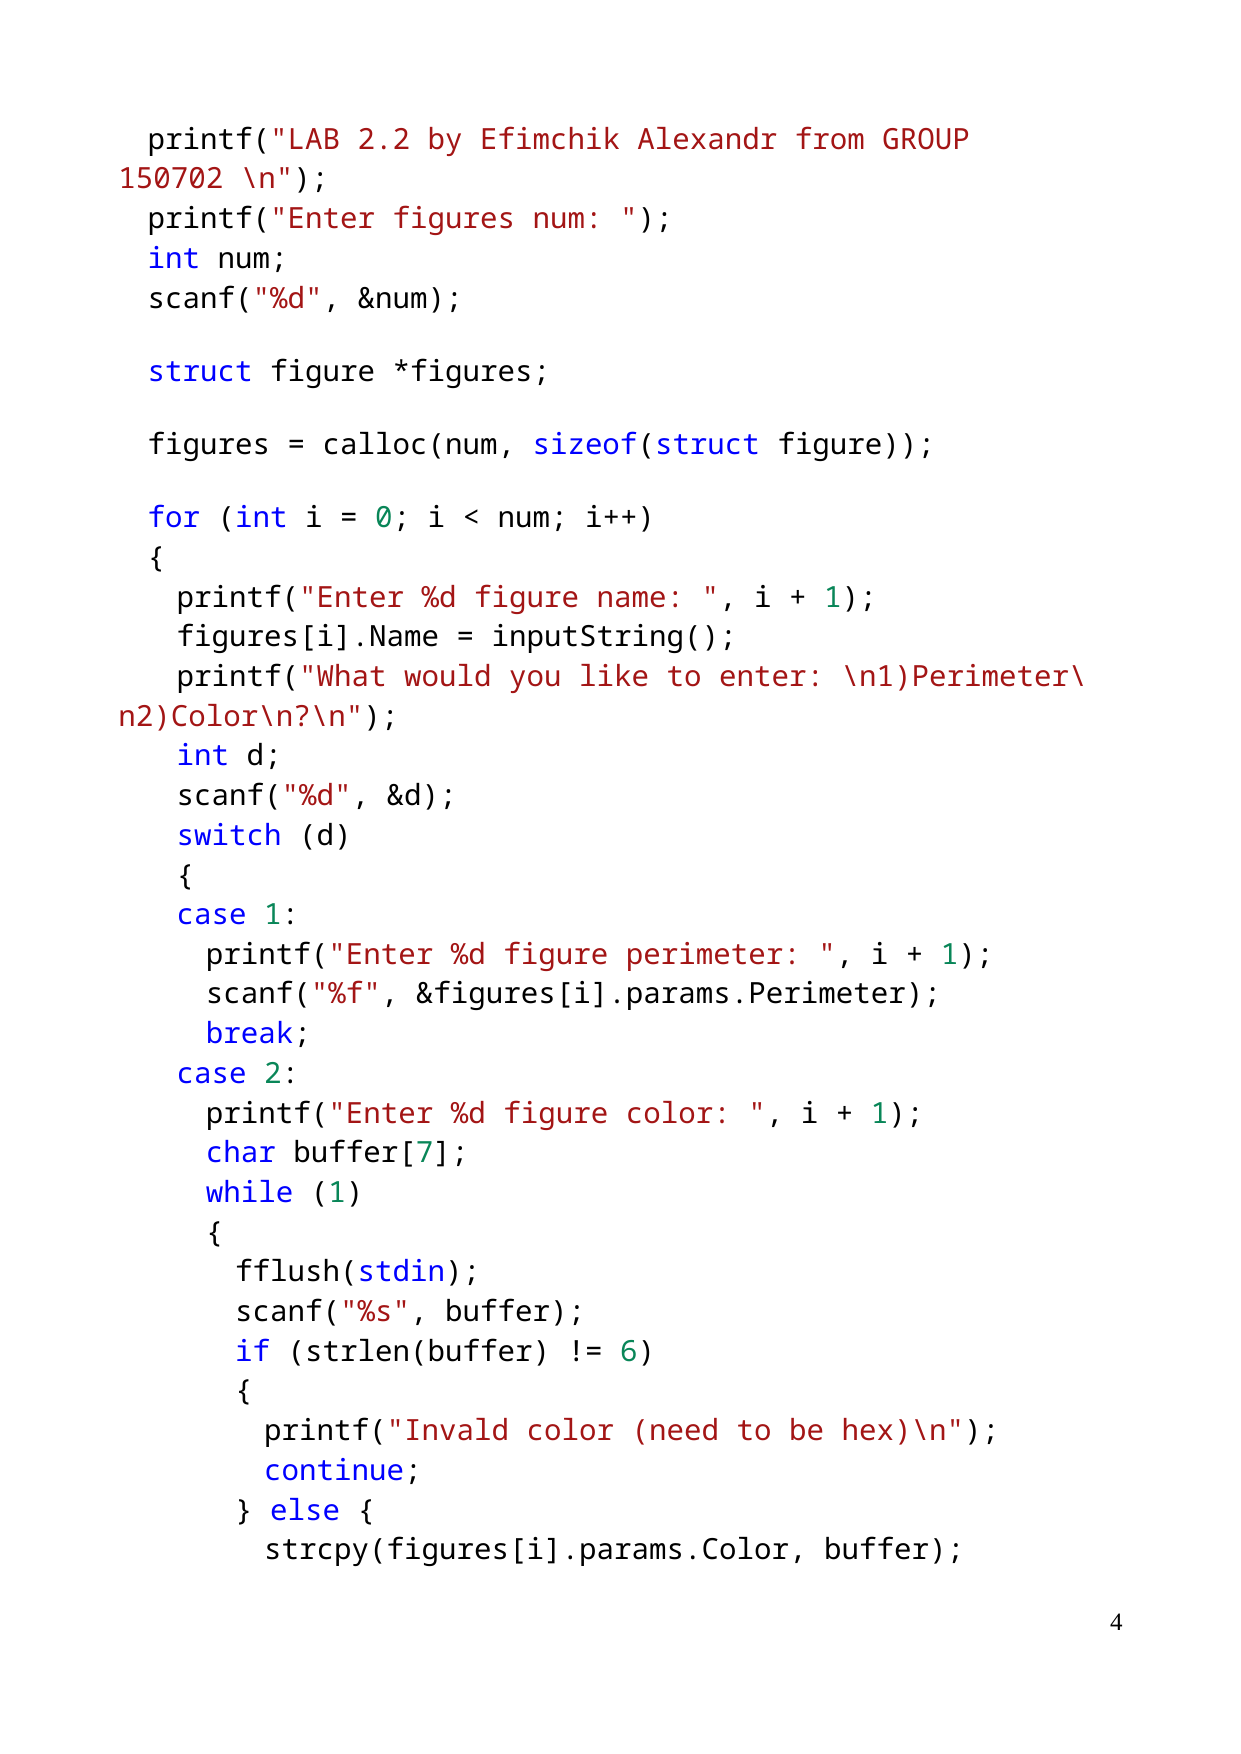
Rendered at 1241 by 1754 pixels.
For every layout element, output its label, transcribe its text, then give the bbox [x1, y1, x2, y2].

text char buffer[7]; [118, 1132, 1122, 1171]
text printf("Invald color (need to be hex)\n"); [118, 1409, 1122, 1449]
text while (1) [118, 1171, 1122, 1211]
text printf("Enter figures num: "); [118, 197, 1122, 237]
text printf("LAB 2.2 by Efimchik Alexandr from GROUP 150702 \n"); [118, 118, 1122, 197]
text struct figure *figures; [118, 350, 1122, 390]
text figures[i].Name = inputString(); [118, 616, 1122, 655]
text { [118, 1211, 1122, 1251]
text scanf("%s", buffer); [118, 1290, 1122, 1330]
text break; [118, 1012, 1122, 1052]
text for (int i = 0; i < num; i++) [118, 497, 1122, 536]
text printf("What would you like to enter: \n1)Perimeter\n2)Color\n?\n"); [118, 655, 1122, 735]
text printf("Enter %d figure perimeter: ", i + 1); [118, 933, 1122, 973]
text { [118, 536, 1122, 576]
text printf("Enter %d figure color: ", i + 1); [118, 1092, 1122, 1132]
text } else { [118, 1489, 1122, 1528]
text int num; [118, 237, 1122, 277]
text if (strlen(buffer) != 6) [118, 1330, 1122, 1370]
text figures = calloc(num, sizeof(struct figure)); [118, 423, 1122, 463]
text switch (d) [118, 814, 1122, 854]
text { [118, 1370, 1122, 1409]
text int d; [118, 735, 1122, 774]
text scanf("%d", &num); [118, 277, 1122, 317]
text continue; [118, 1449, 1122, 1489]
text case 1: [118, 893, 1122, 933]
text { [118, 854, 1122, 893]
text case 2: [118, 1052, 1122, 1092]
text scanf("%d", &d); [118, 774, 1122, 814]
text fflush(stdin); [118, 1251, 1122, 1290]
text scanf("%f", &figures[i].params.Perimeter); [118, 973, 1122, 1012]
text printf("Enter %d figure name: ", i + 1); [118, 576, 1122, 616]
text strcpy(figures[i].params.Color, buffer); [118, 1528, 1122, 1568]
